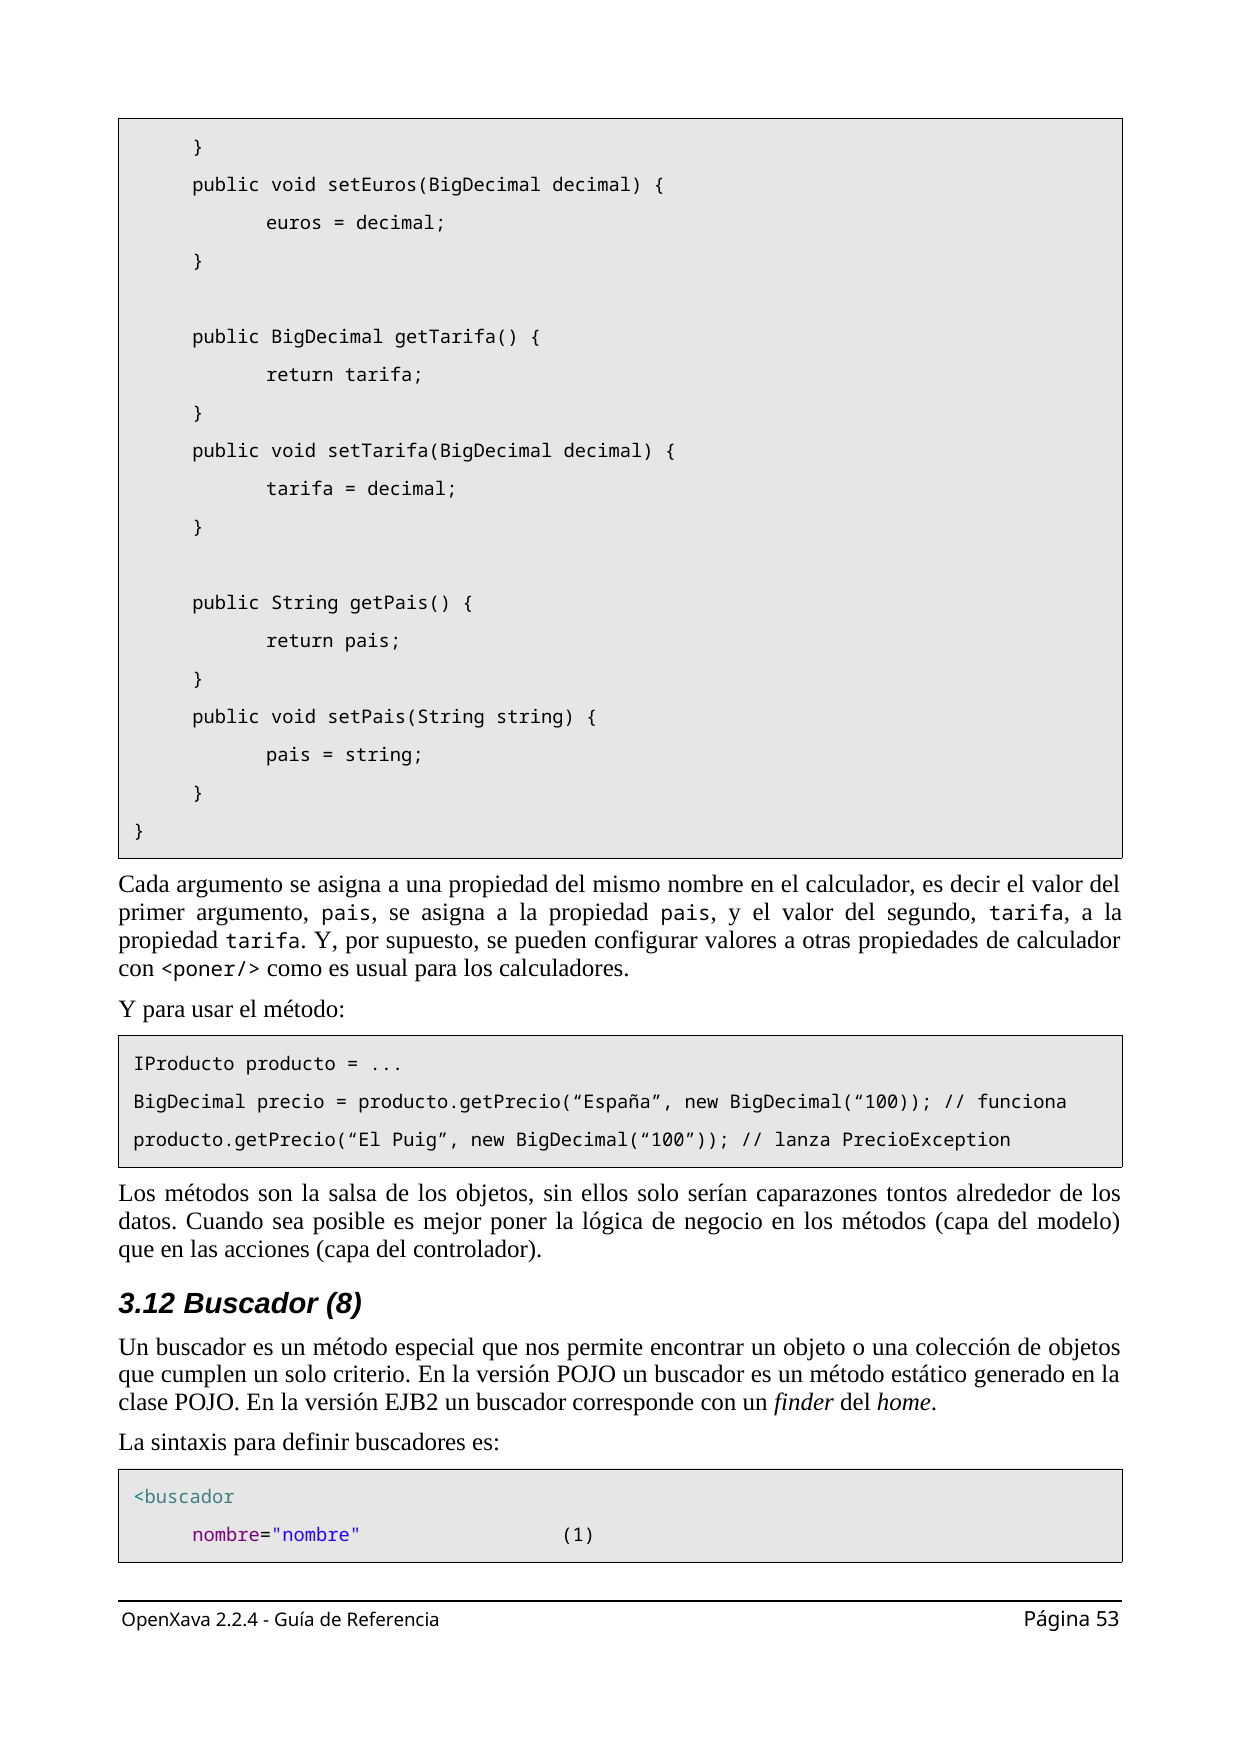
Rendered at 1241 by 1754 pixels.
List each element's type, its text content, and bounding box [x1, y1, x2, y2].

text pais = string; [119, 726, 1122, 764]
text public BigDecimal getTarifa() { [119, 308, 1122, 346]
text } [119, 119, 1122, 156]
text Un buscador es un método especial que nos permite encontrar un objeto o una colección de objetos que cumplen un solo criterio. En la versión POJO un buscador es un método estático generado en la clase POJO. En la versión EJB2 un buscador corresponde con un finder del home. [118, 1333, 1122, 1416]
text return tarifa; [119, 346, 1122, 384]
text } [119, 650, 1122, 688]
text public void setEuros(BigDecimal decimal) { [119, 156, 1122, 194]
text public String getPais() { [119, 574, 1122, 612]
text public void setTarifa(BigDecimal decimal) { [119, 422, 1122, 460]
text nombre="nombre" (1) [119, 1506, 1122, 1562]
text La sintaxis para definir buscadores es: [118, 1428, 1122, 1456]
text Cada argumento se asigna a una propiedad del mismo nombre en el calculador, es decir el valor del primer argumento, pais, se asigna a la propiedad pais, y el valor del segundo, tarifa, a la propiedad tarifa. Y, por supuesto, se pueden configurar valores a otras propiedades de calculador con <poner/> como es usual para los calculadores. [118, 870, 1122, 983]
text Y para usar el método: [118, 995, 1122, 1023]
text } [119, 498, 1122, 536]
text return pais; [119, 612, 1122, 650]
text producto.getPrecio(“El Puig”, new BigDecimal(“100”)); // lanza PrecioException [119, 1111, 1122, 1167]
text euros = decimal; [119, 194, 1122, 232]
text Los métodos son la salsa de los objetos, sin ellos solo serían caparazones tontos alrededor de los datos. Cuando sea posible es mejor poner la lógica de negocio en los métodos (capa del modelo) que en las acciones (capa del controlador). [118, 1179, 1122, 1262]
text <buscador [119, 1470, 1122, 1506]
text tarifa = decimal; [119, 460, 1122, 498]
text } [119, 802, 1122, 858]
text public void setPais(String string) { [119, 688, 1122, 726]
text } [119, 384, 1122, 422]
text } [119, 232, 1122, 270]
text IProducto producto = ... [119, 1036, 1122, 1073]
subtitle Buscador (8) [118, 1287, 1122, 1320]
text BigDecimal precio = producto.getPrecio(“España”, new BigDecimal(“100)); // funciona [119, 1073, 1122, 1111]
text } [119, 764, 1122, 802]
